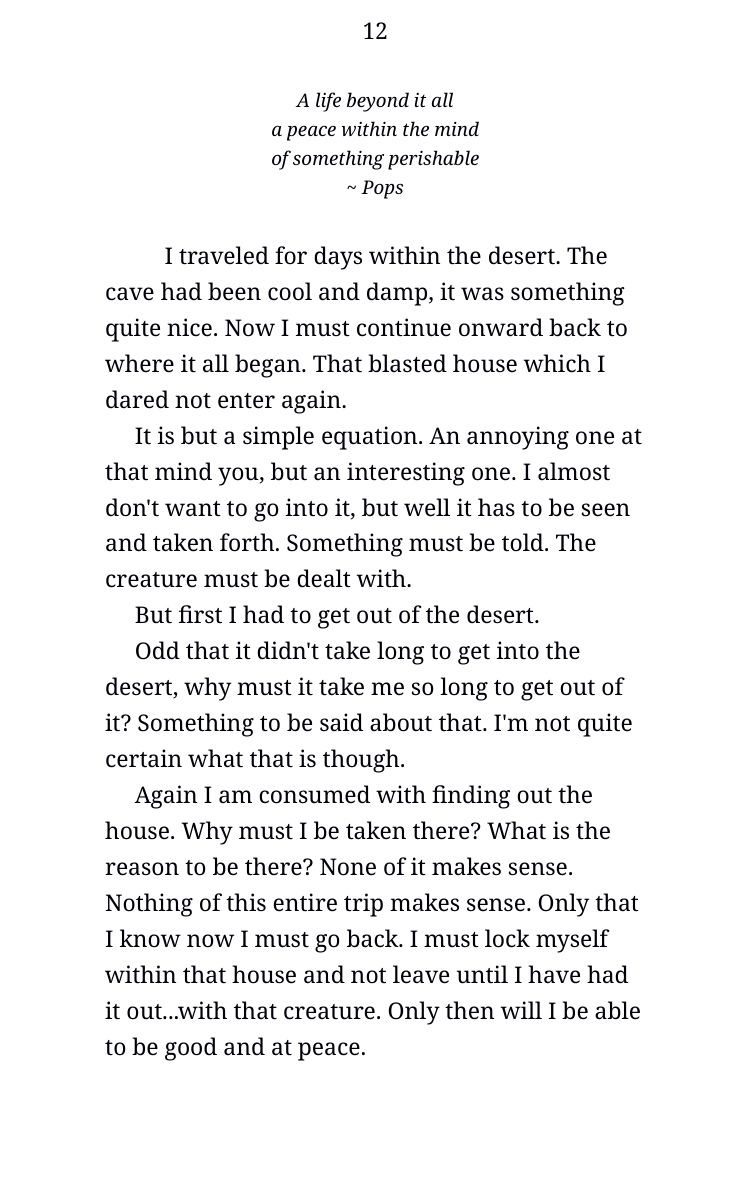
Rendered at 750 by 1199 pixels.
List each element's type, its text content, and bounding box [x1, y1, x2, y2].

text Again I am consumed with finding out the house. Why must I be taken there? What is the reason to be there? None of it makes sense. Nothing of this entire trip makes sense. Only that I know now I must go back. I must lock myself within that house and not leave until I have had it out...with that creature. Only then will I be able to be good and at peace. [105, 779, 645, 1062]
text I traveled for days within the desert. The cave had been cool and damp, it was something quite nice. Now I must continue onward back to where it all began. That blasted house which I dared not enter again. [105, 240, 645, 415]
text a peace within the mind [105, 116, 645, 142]
text Odd that it didn't take long to get into the desert, why must it take me so long to get out of it? Something to be said about that. I'm not quite certain what that is though. [105, 635, 645, 774]
text A life beyond it all [105, 87, 645, 112]
text It is but a simple equation. An annoying one at that mind you, but an interesting one. I almost don't want to go into it, but well it has to be seen and taken forth. Something must be told. The creature must be dealt with. [105, 419, 645, 594]
text 12 [105, 15, 645, 46]
text of something perishable [105, 145, 645, 171]
text But first I had to get out of the desert. [105, 599, 645, 631]
text ~ Pops [105, 175, 645, 200]
